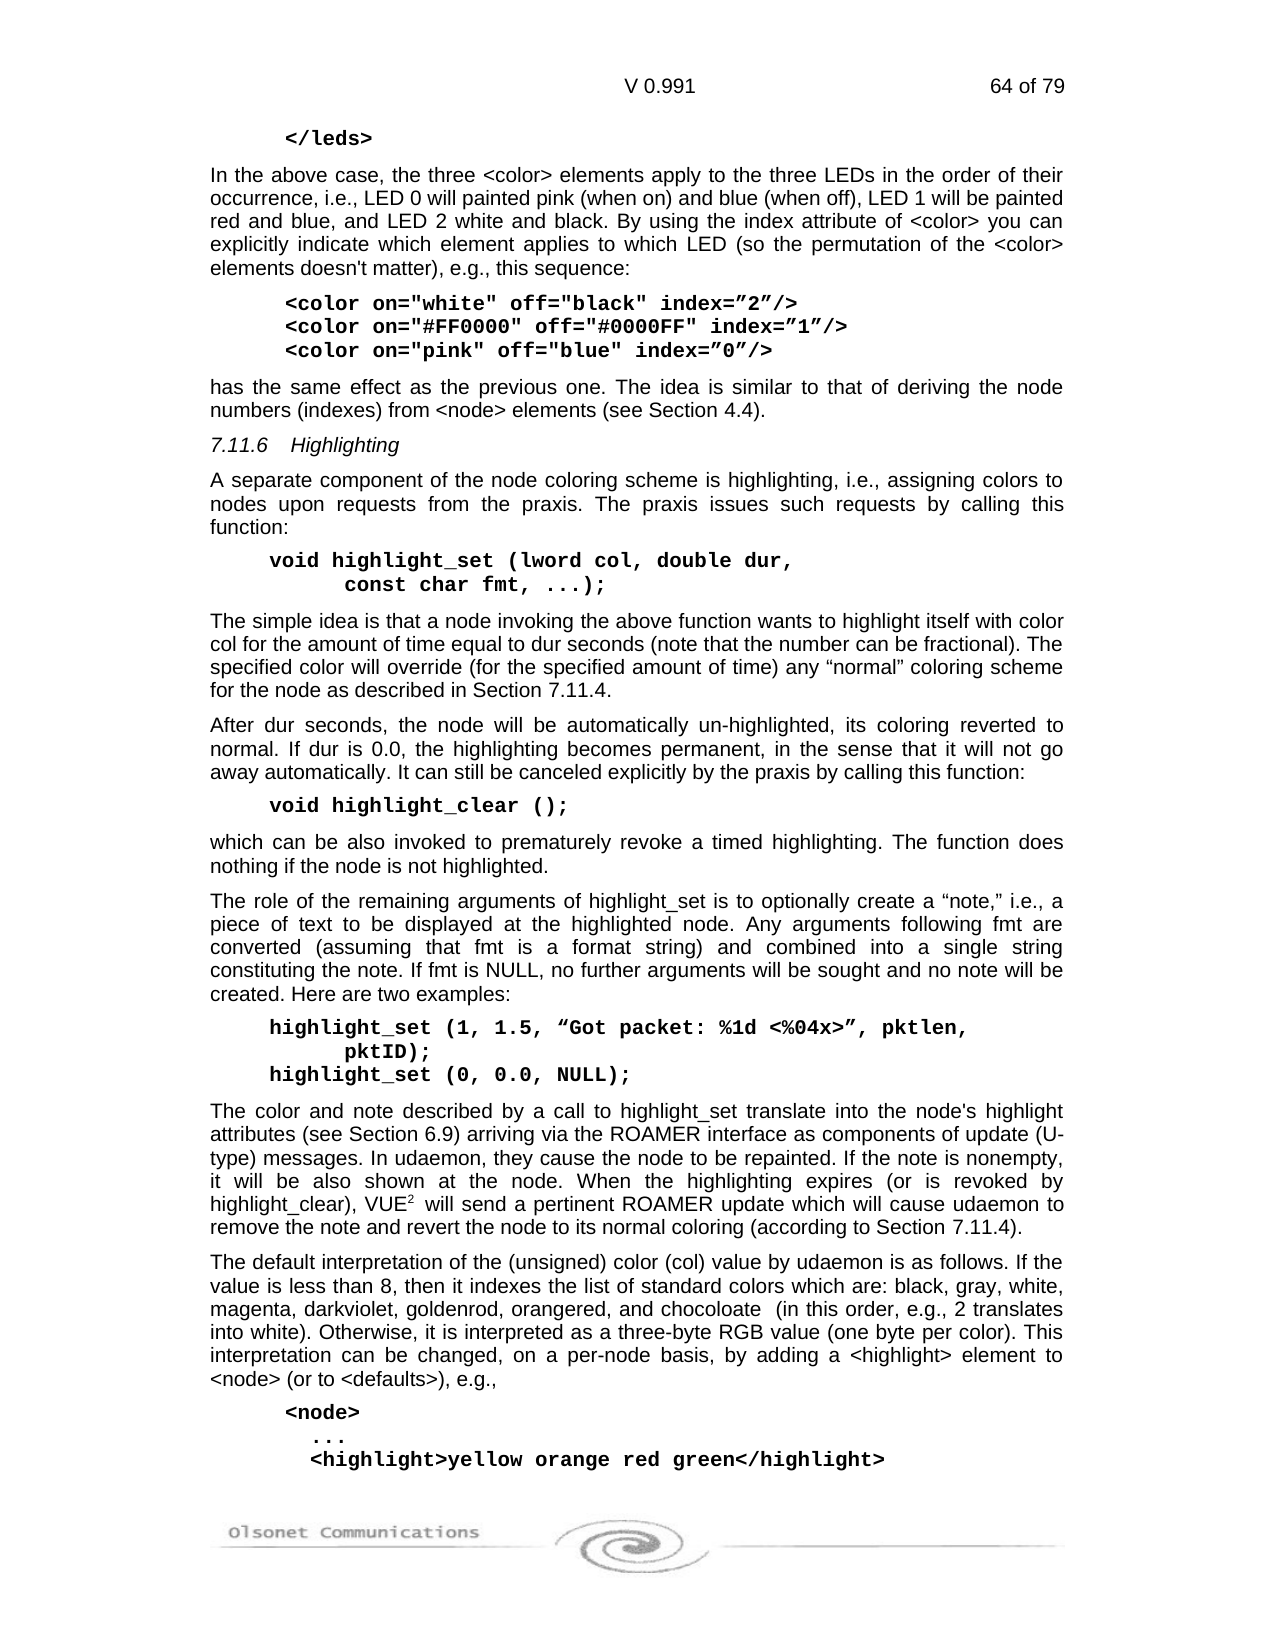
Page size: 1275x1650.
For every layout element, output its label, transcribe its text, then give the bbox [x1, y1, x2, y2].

text pktID); [269, 1041, 1065, 1064]
text <color on="white" off="black" index=”2”/> [210, 293, 1065, 317]
text ... [210, 1426, 1065, 1449]
text After dur seconds, the node will be automatically un-highlighted, its coloring reverted to normal. If dur is 0.0, the highlighting becomes permanent, in the sense that it will not go away automatically. It can still be canceled explicitly by the praxis by calling this function: [210, 714, 1065, 784]
subtitle Highlighting [210, 434, 1065, 457]
text <color on="pink" off="blue" index=”0”/> [210, 340, 1065, 364]
text The default interpretation of the (unsigned) color (col) value by udaemon is as follows. If the value is less than 8, then it indexes the list of standard colors which are: black, gray, white, magenta, darkviolet, goldenrod, orangered, and chocoloate (in this order, e.g., 2 translates into white). Otherwise, it is interpreted as a three-byte RGB value (one byte per color). This interpretation can be changed, on a per-node basis, by adding a <highlight> element to <node> (or to <defaults>), e.g., [210, 1251, 1065, 1390]
text The simple idea is that a node invoking the above function wants to highlight itself with color col for the amount of time equal to dur seconds (note that the number can be fractional). The specified color will override (for the specified amount of time) any “normal” coloring scheme for the node as described in Section 7.11.4. [210, 609, 1065, 702]
text which can be also invoked to prematurely revoke a timed highlighting. The function does nothing if the node is not highlighted. [210, 831, 1065, 877]
text A separate component of the node coloring scheme is highlighting, i.e., assigning colors to nodes upon requests from the praxis. The praxis issues such requests by calling this function: [210, 469, 1065, 538]
text const char fmt, ...); [269, 574, 1065, 598]
picture [210, 1504, 1065, 1596]
text </leds> [210, 128, 1065, 151]
text void highlight_clear (); [269, 796, 1065, 819]
text <highlight>yellow orange red green</highlight> [210, 1449, 1065, 1473]
text The role of the remaining arguments of highlight_set is to optionally create a “note,” i.e., a piece of text to be displayed at the highlighted node. Any arguments following fmt are converted (assuming that fmt is a format string) and combined into a single string constituting the note. If fmt is NULL, no further arguments will be sought and no note will be created. Here are two examples: [210, 889, 1065, 1005]
text <node> [210, 1402, 1065, 1426]
text highlight_set (1, 1.5, “Got packet: %1d <%04x>”, pktlen, [269, 1017, 1065, 1041]
text In the above case, the three <color> elements apply to the three LEDs in the order of their occurrence, i.e., LED 0 will painted pink (when on) and blue (when off), LED 1 will be painted red and blue, and LED 2 white and black. By using the index attribute of <color> you can explicitly indicate which element applies to which LED (so the permutation of the <color> elements doesn't matter), e.g., this sequence: [210, 163, 1065, 281]
text void highlight_set (lword col, double dur, [269, 550, 1065, 574]
text The color and note described by a call to highlight_set translate into the node's highlight attributes (see Section 6.9) arriving via the ROAMER interface as components of update (U-type) messages. In udaemon, they cause the node to be repainted. If the note is nonempty, it will be also shown at the node. When the highlighting expires (or is revoked by highlight_clear), VUE2 will send a pertinent ROAMER update which will cause udaemon to remove the note and revert the node to its normal coloring (according to Section 7.11.4). [210, 1100, 1065, 1239]
text highlight_set (0, 0.0, NULL); [269, 1064, 1065, 1088]
text <color on="#FF0000" off="#0000FF" index=”1”/> [210, 317, 1065, 340]
text has the same effect as the previous one. The idea is similar to that of deriving the node numbers (indexes) from <node> elements (see Section 4.4). [210, 376, 1065, 422]
